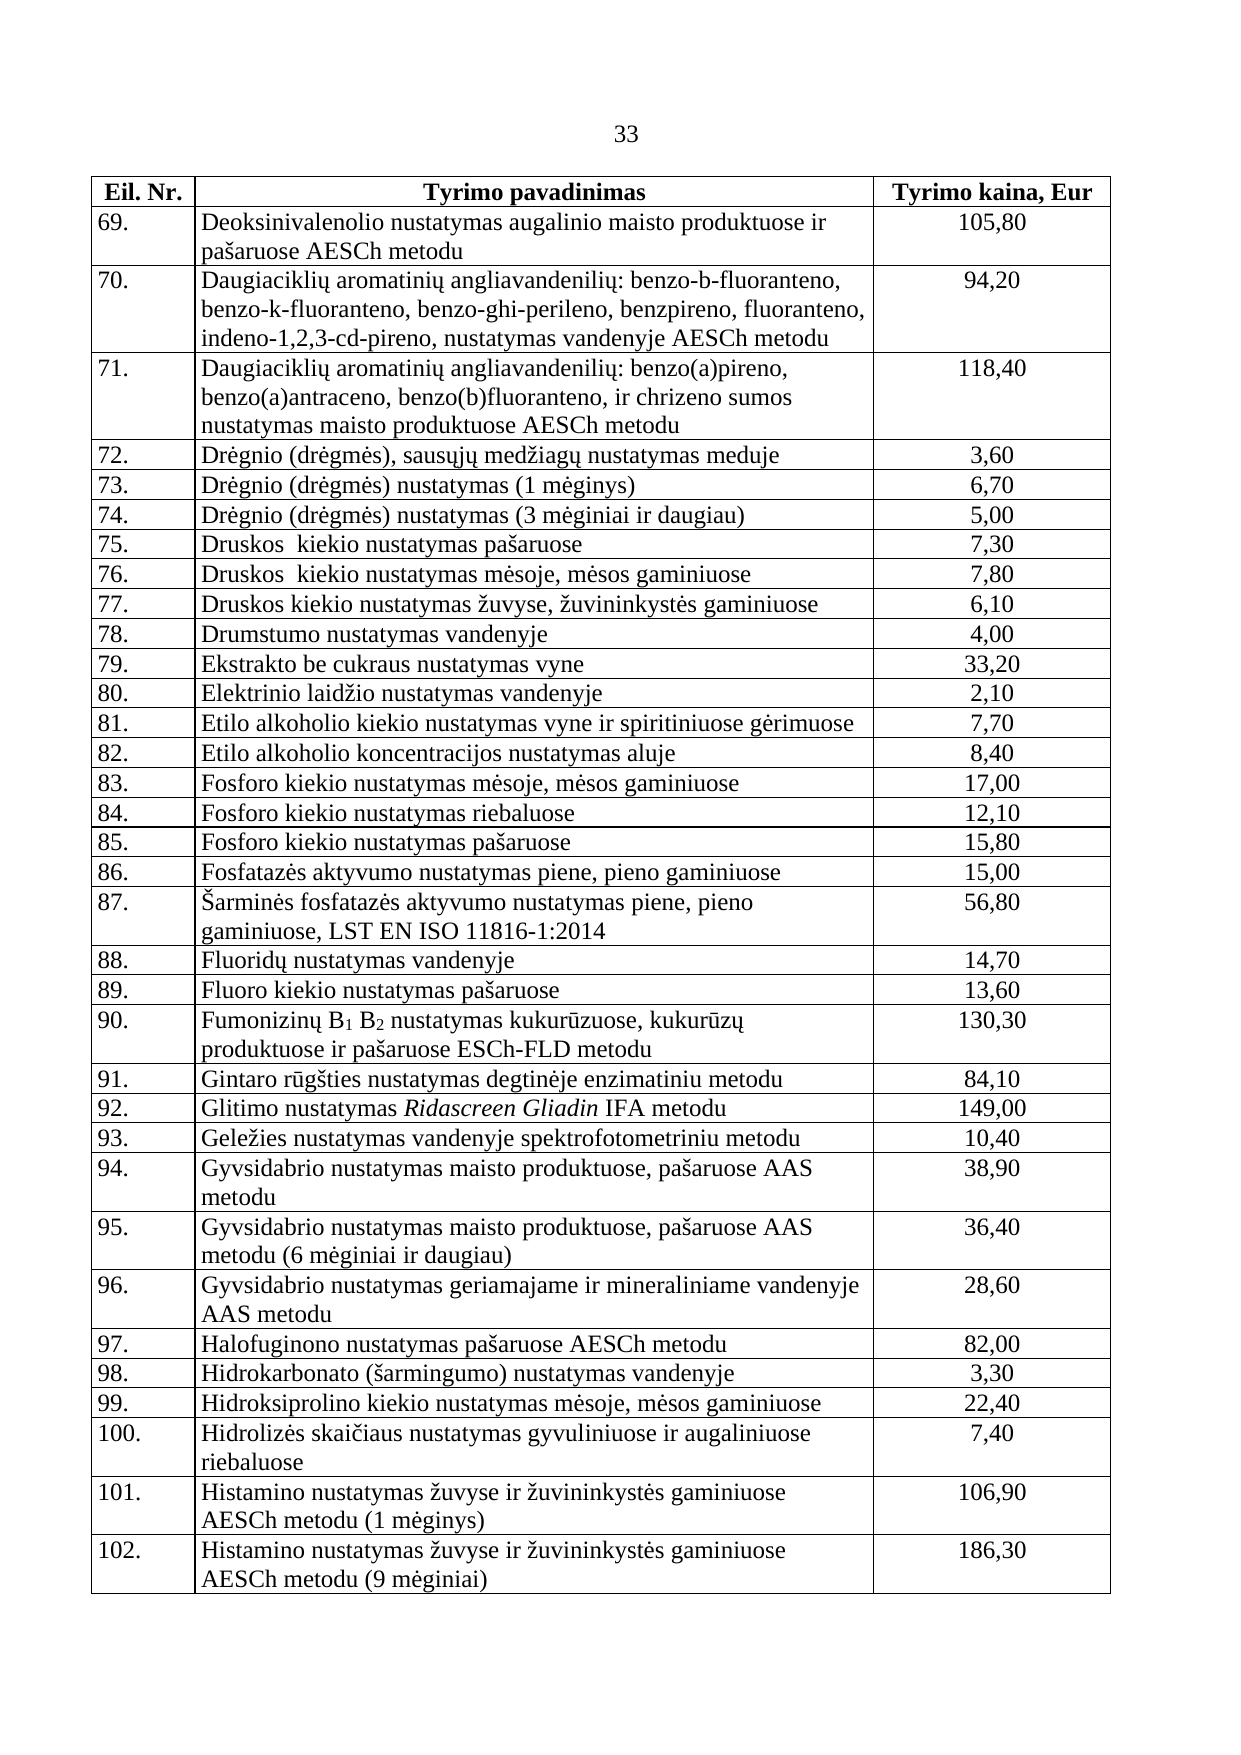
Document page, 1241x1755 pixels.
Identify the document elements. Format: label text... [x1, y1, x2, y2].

table_cell 89. [92, 975, 194, 1004]
table_cell 100. [92, 1418, 194, 1476]
table_cell Gyvsidabrio nustatymas maisto produktuose, pašaruose AAS metodu [196, 1153, 873, 1211]
table_cell 72. [92, 440, 194, 469]
table_cell 97. [92, 1329, 194, 1357]
table_cell Fumonizinų B1 B2 nustatymas kukurūzuose, kukurūzų produktuose ir pašaruose ESCh-FLD metodu [196, 1005, 873, 1063]
table_cell 15,00 [874, 857, 1110, 886]
table_cell 99. [92, 1388, 194, 1417]
table_cell Fosforo kiekio nustatymas riebaluose [196, 798, 873, 826]
table_cell 70. [92, 266, 194, 352]
table_cell 118,40 [874, 353, 1110, 439]
table_cell 6,10 [874, 589, 1110, 618]
table_cell 56,80 [874, 887, 1110, 944]
table_cell 186,30 [874, 1535, 1110, 1593]
table_cell 3,60 [874, 440, 1110, 469]
table_cell 88. [92, 946, 194, 974]
table_cell 3,30 [874, 1359, 1110, 1387]
table_cell 14,70 [874, 946, 1110, 974]
table_cell 149,00 [874, 1094, 1110, 1122]
table_cell Etilo alkoholio koncentracijos nustatymas aluje [196, 738, 873, 767]
table_cell 90. [92, 1005, 194, 1063]
table_cell Ekstrakto be cukraus nustatymas vyne [196, 649, 873, 677]
table_cell 36,40 [874, 1212, 1110, 1269]
table_cell 87. [92, 887, 194, 944]
table_cell Fosforo kiekio nustatymas mėsoje, mėsos gaminiuose [196, 768, 873, 797]
table_cell 7,70 [874, 708, 1110, 737]
table_cell 38,90 [874, 1153, 1110, 1211]
table_header Tyrimo pavadinimas [196, 177, 873, 206]
table_cell 92. [92, 1094, 194, 1122]
table_cell 82. [92, 738, 194, 767]
table_header Eil. Nr. [92, 177, 194, 206]
table_cell 93. [92, 1123, 194, 1152]
table_cell 7,30 [874, 530, 1110, 558]
table_cell 4,00 [874, 619, 1110, 648]
table_cell 7,40 [874, 1418, 1110, 1476]
table_cell Gyvsidabrio nustatymas geriamajame ir mineraliniame vandenyje AAS metodu [196, 1270, 873, 1328]
table_cell 15,80 [874, 828, 1110, 856]
table_cell 94,20 [874, 266, 1110, 352]
table_cell Drėgnio (drėgmės) nustatymas (3 mėginiai ir daugiau) [196, 500, 873, 528]
table_cell 94. [92, 1153, 194, 1211]
table_cell 8,40 [874, 738, 1110, 767]
table_cell Druskos kiekio nustatymas pašaruose [196, 530, 873, 558]
table_cell Hidrokarbonato (šarmingumo) nustatymas vandenyje [196, 1359, 873, 1387]
table_cell Fosforo kiekio nustatymas pašaruose [196, 828, 873, 856]
table_cell 12,10 [874, 798, 1110, 826]
table_cell 85. [92, 828, 194, 856]
table_cell 5,00 [874, 500, 1110, 528]
table_cell Histamino nustatymas žuvyse ir žuvininkystės gaminiuose AESCh metodu (9 mėginiai) [196, 1535, 873, 1593]
table_cell 102. [92, 1535, 194, 1593]
table_cell 73. [92, 470, 194, 499]
table_cell Hidrolizės skaičiaus nustatymas gyvuliniuose ir augaliniuose riebaluose [196, 1418, 873, 1476]
table_cell 28,60 [874, 1270, 1110, 1328]
table_cell 95. [92, 1212, 194, 1269]
table_cell 80. [92, 679, 194, 707]
table_cell Halofuginono nustatymas pašaruose AESCh metodu [196, 1329, 873, 1357]
table_cell 96. [92, 1270, 194, 1328]
table_cell Etilo alkoholio kiekio nustatymas vyne ir spiritiniuose gėrimuose [196, 708, 873, 737]
table_cell Fluoro kiekio nustatymas pašaruose [196, 975, 873, 1004]
table_cell 84,10 [874, 1064, 1110, 1092]
table_cell 33,20 [874, 649, 1110, 677]
table_cell 76. [92, 559, 194, 588]
table_cell 6,70 [874, 470, 1110, 499]
table_cell 17,00 [874, 768, 1110, 797]
table_cell 106,90 [874, 1477, 1110, 1534]
table_cell 86. [92, 857, 194, 886]
table_cell Druskos kiekio nustatymas žuvyse, žuvininkystės gaminiuose [196, 589, 873, 618]
table_cell 69. [92, 207, 194, 264]
table_cell Daugiaciklių aromatinių angliavandenilių: benzo(a)pireno, benzo(a)antraceno, benzo(b)fluoranteno, ir chrizeno sumos nustatymas maisto produktuose AESCh metodu [196, 353, 873, 439]
table_cell 79. [92, 649, 194, 677]
table_cell 7,80 [874, 559, 1110, 588]
table_cell Šarminės fosfatazės aktyvumo nustatymas piene, pieno gaminiuose, LST EN ISO 11816-1:2014 [196, 887, 873, 944]
table_cell 91. [92, 1064, 194, 1092]
table_cell 2,10 [874, 679, 1110, 707]
table_cell Hidroksiprolino kiekio nustatymas mėsoje, mėsos gaminiuose [196, 1388, 873, 1417]
table_cell Druskos kiekio nustatymas mėsoje, mėsos gaminiuose [196, 559, 873, 588]
table_cell Drumstumo nustatymas vandenyje [196, 619, 873, 648]
table_cell 71. [92, 353, 194, 439]
table_cell Gintaro rūgšties nustatymas degtinėje enzimatiniu metodu [196, 1064, 873, 1092]
table_cell Daugiaciklių aromatinių angliavandenilių: benzo-b-fluoranteno, benzo-k-fluoranteno, benzo-ghi-perileno, benzpireno, fluoranteno, indeno-1,2,3-cd-pireno, nustatymas vandenyje AESCh metodu [196, 266, 873, 352]
table_cell 74. [92, 500, 194, 528]
table_cell 77. [92, 589, 194, 618]
table_cell 75. [92, 530, 194, 558]
table_cell Deoksinivalenolio nustatymas augalinio maisto produktuose ir pašaruose AESCh metodu [196, 207, 873, 264]
table_cell Histamino nustatymas žuvyse ir žuvininkystės gaminiuose AESCh metodu (1 mėginys) [196, 1477, 873, 1534]
table_cell 78. [92, 619, 194, 648]
table_cell 82,00 [874, 1329, 1110, 1357]
table_cell Fosfatazės aktyvumo nustatymas piene, pieno gaminiuose [196, 857, 873, 886]
table_cell 130,30 [874, 1005, 1110, 1063]
table_header Tyrimo kaina, Eur [874, 177, 1110, 206]
table_cell Drėgnio (drėgmės) nustatymas (1 mėginys) [196, 470, 873, 499]
table_cell 10,40 [874, 1123, 1110, 1152]
table_cell Glitimo nustatymas Ridascreen Gliadin IFA metodu [196, 1094, 873, 1122]
table_cell 13,60 [874, 975, 1110, 1004]
table_cell 98. [92, 1359, 194, 1387]
table_cell Gyvsidabrio nustatymas maisto produktuose, pašaruose AAS metodu (6 mėginiai ir daugiau) [196, 1212, 873, 1269]
table_cell Drėgnio (drėgmės), sausųjų medžiagų nustatymas meduje [196, 440, 873, 469]
table_cell Elektrinio laidžio nustatymas vandenyje [196, 679, 873, 707]
table_cell 22,40 [874, 1388, 1110, 1417]
table_cell Fluoridų nustatymas vandenyje [196, 946, 873, 974]
table_cell 84. [92, 798, 194, 826]
table_cell 101. [92, 1477, 194, 1534]
table_cell Geležies nustatymas vandenyje spektrofotometriniu metodu [196, 1123, 873, 1152]
table_cell 105,80 [874, 207, 1110, 264]
table_cell 81. [92, 708, 194, 737]
table_cell 83. [92, 768, 194, 797]
